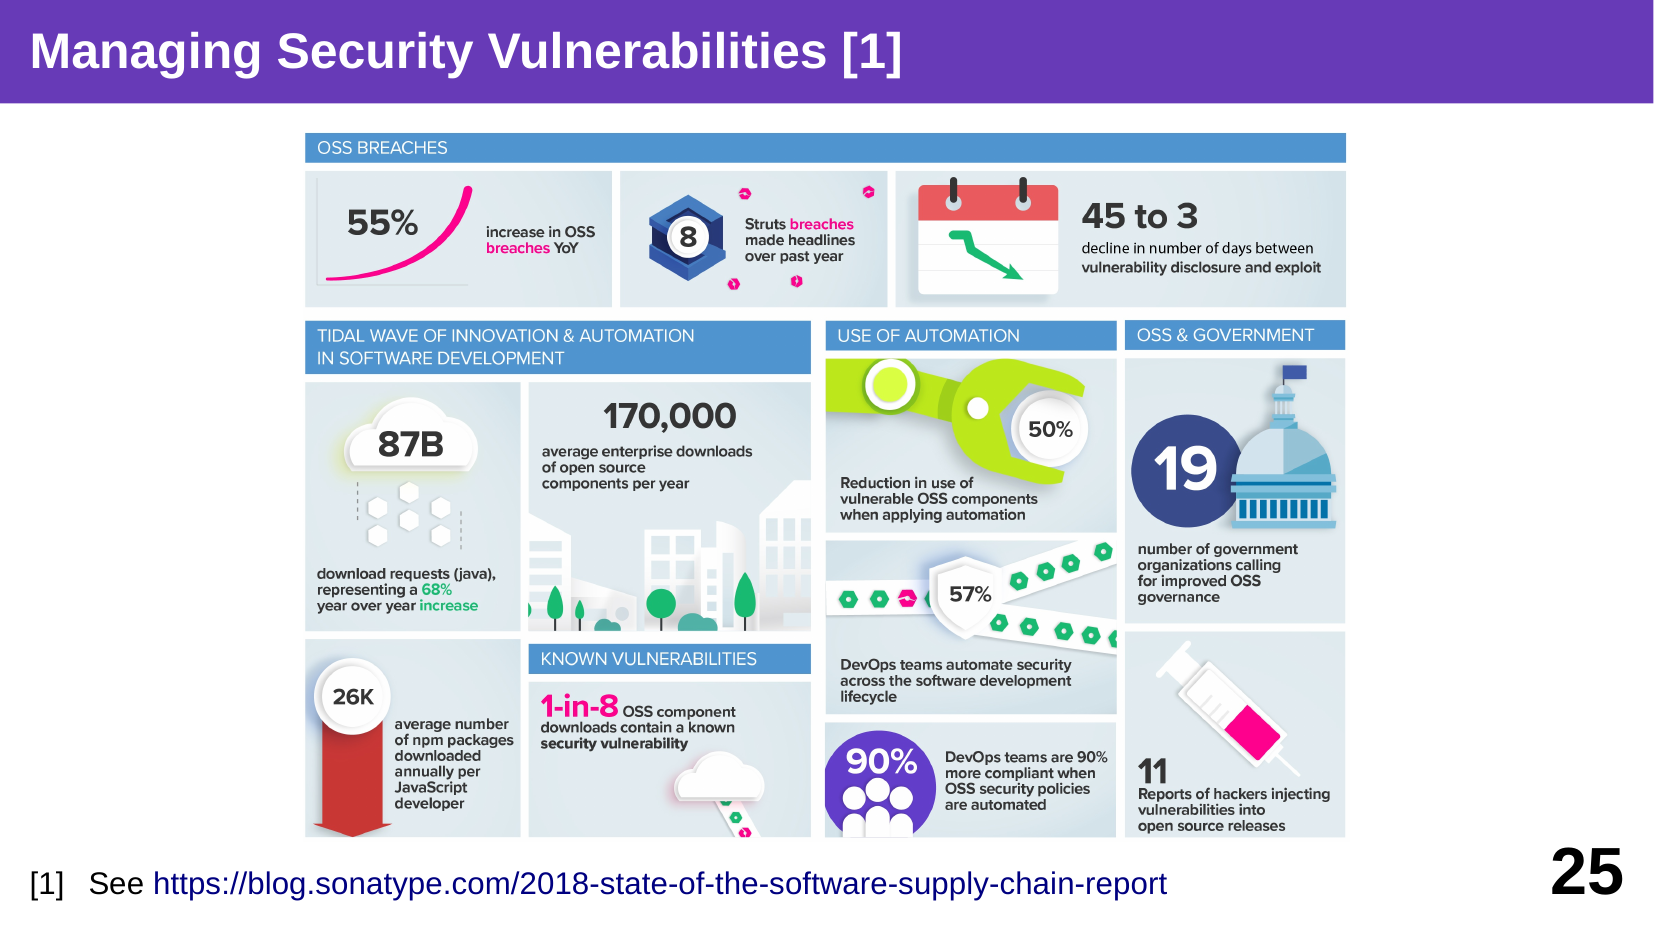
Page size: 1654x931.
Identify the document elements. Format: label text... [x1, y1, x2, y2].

picture [303, 132, 1350, 842]
title Managing Security Vulnerabilities [1] [0, 0, 1654, 104]
text_box [1] See https://blog.sonatype.com/2018-state-of-the-software-supply-chain-report [0, 826, 1536, 931]
